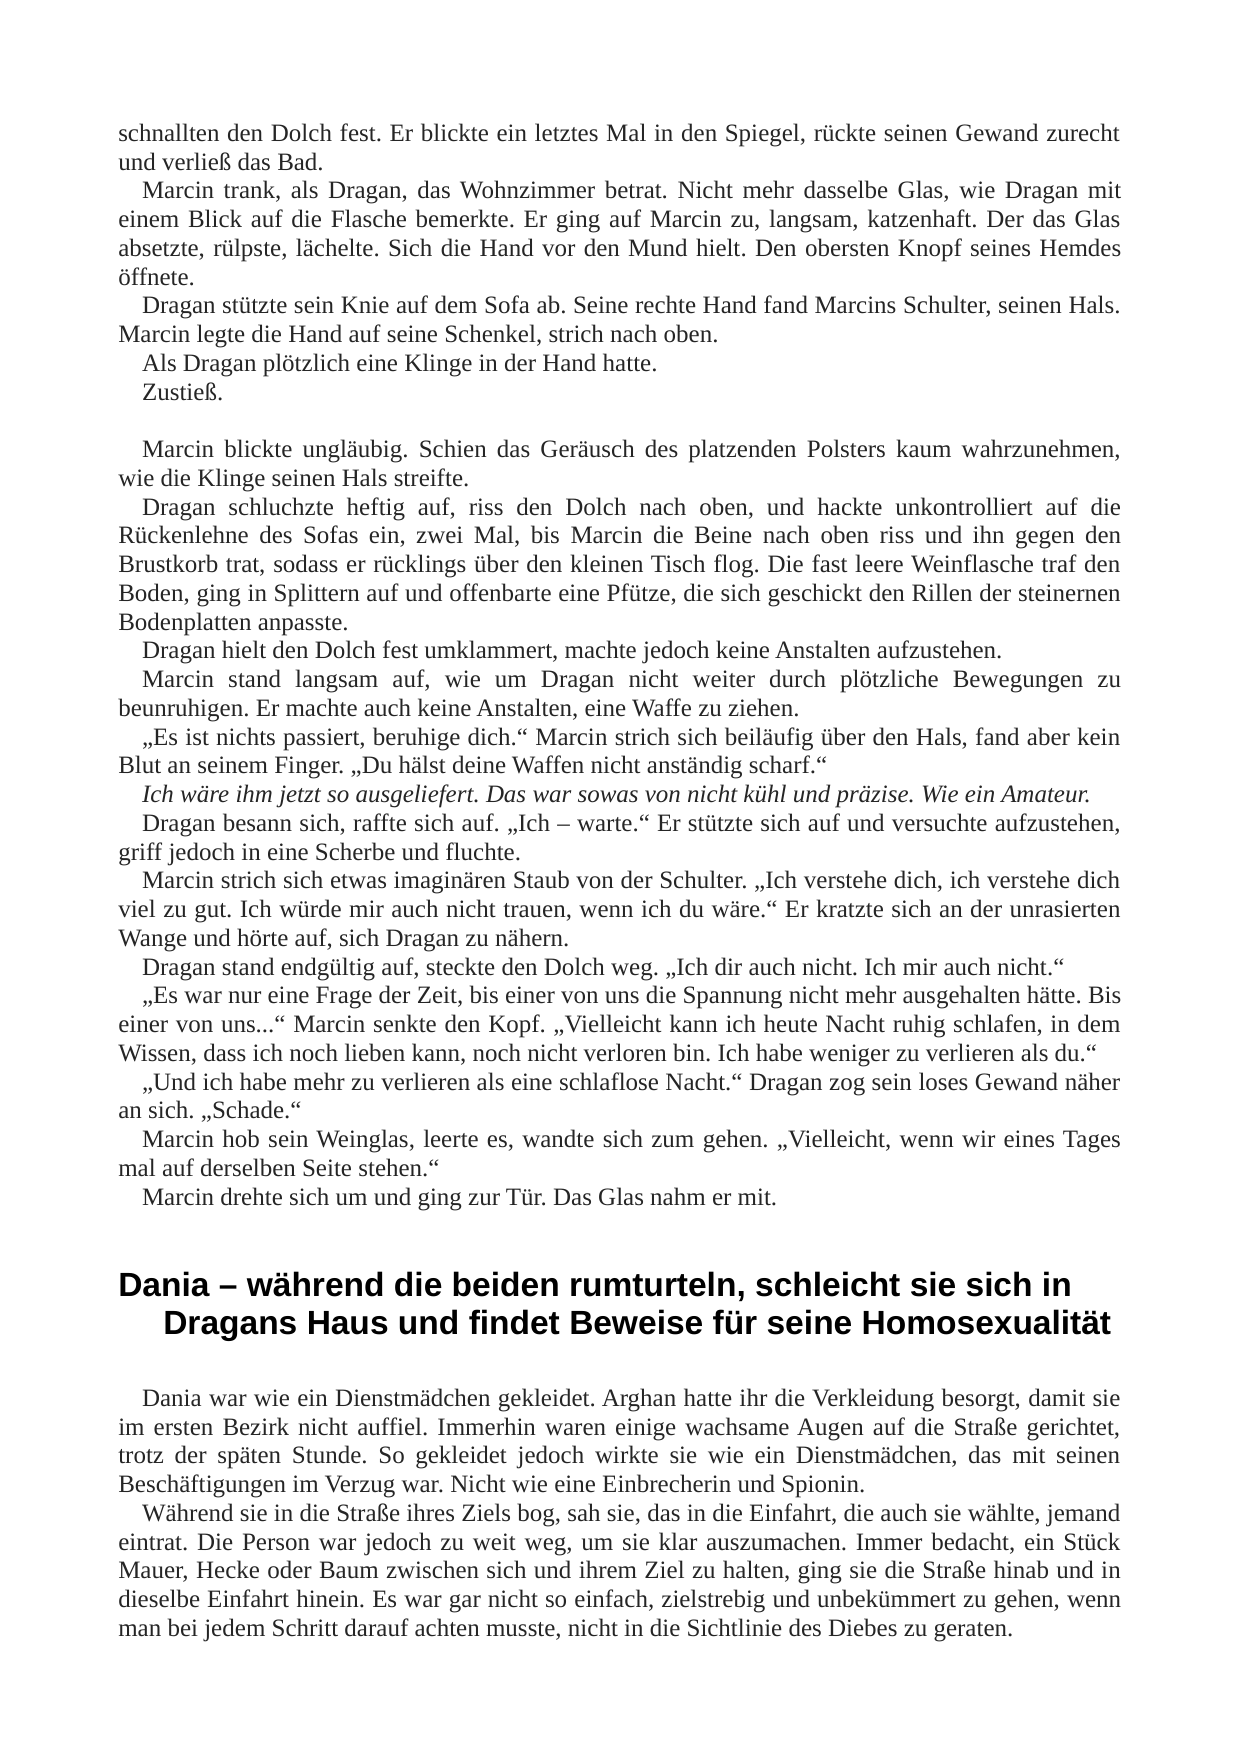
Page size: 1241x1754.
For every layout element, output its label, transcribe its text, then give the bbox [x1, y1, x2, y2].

text Als Dragan plötzlich eine Klinge in der Hand hatte. [118, 348, 1122, 377]
text Dania war wie ein Dienstmädchen gekleidet. Arghan hatte ihr die Verkleidung besorgt, damit sie im ersten Bezirk nicht auffiel. Immerhin waren einige wachsame Augen auf die Straße gerichtet, trotz der späten Stunde. So gekleidet jedoch wirkte sie wie ein Dienstmädchen, das mit seinen Beschäftigungen im Verzug war. Nicht wie eine Einbrecherin und Spionin. [118, 1383, 1122, 1498]
text Marcin trank, als Dragan, das Wohnzimmer betrat. Nicht mehr dasselbe Glas, wie Dragan mit einem Blick auf die Flasche bemerkte. Er ging auf Marcin zu, langsam, katzenhaft. Der das Glas absetzte, rülpste, lächelte. Sich die Hand vor den Mund hielt. Den obersten Knopf seines Hemdes öffnete. [118, 176, 1122, 291]
text Während sie in die Straße ihres Ziels bog, sah sie, das in die Einfahrt, die auch sie wählte, jemand eintrat. Die Person war jedoch zu weit weg, um sie klar auszumachen. Immer bedacht, ein Stück Mauer, Hecke oder Baum zwischen sich und ihrem Ziel zu halten, ging sie die Straße hinab und in dieselbe Einfahrt hinein. Es war gar nicht so einfach, zielstrebig und unbekümmert zu gehen, wenn man bei jedem Schritt darauf achten musste, nicht in die Sichtlinie des Diebes zu geraten. [118, 1498, 1122, 1642]
text Marcin drehte sich um und ging zur Tür. Das Glas nahm er mit. [118, 1182, 1122, 1211]
text Ich wäre ihm jetzt so ausgeliefert. Das war sowas von nicht kühl und präzise. Wie ein Amateur. [118, 779, 1122, 808]
text „Es war nur eine Frage der Zeit, bis einer von uns die Spannung nicht mehr ausgehalten hätte. Bis einer von uns...“ Marcin senkte den Kopf. „Vielleicht kann ich heute Nacht ruhig schlafen, in dem Wissen, dass ich noch lieben kann, noch nicht verloren bin. Ich habe weniger zu verlieren als du.“ [118, 981, 1122, 1067]
text Marcin blickte ungläubig. Schien das Geräusch des platzenden Polsters kaum wahrzunehmen, wie die Klinge seinen Hals streifte. [118, 434, 1122, 492]
text Marcin strich sich etwas imaginären Staub von der Schulter. „Ich verstehe dich, ich verstehe dich viel zu gut. Ich würde mir auch nicht trauen, wenn ich du wäre.“ Er kratzte sich an der unrasierten Wange und hörte auf, sich Dragan zu nähern. [118, 866, 1122, 952]
subtitle Dania – während die beiden rumturteln, schleicht sie sich in Dragans Haus und findet Beweise für seine Homosexualität [118, 1264, 1122, 1342]
text „Es ist nichts passiert, beruhige dich.“ Marcin strich sich beiläufig über den Hals, fand aber kein Blut an seinem Finger. „Du hälst deine Waffen nicht anständig scharf.“ [118, 722, 1122, 779]
text schnallten den Dolch fest. Er blickte ein letztes Mal in den Spiegel, rückte seinen Gewand zurecht und verließ das Bad. [118, 118, 1122, 176]
text Dragan hielt den Dolch fest umklammert, machte jedoch keine Anstalten aufzustehen. [118, 636, 1122, 664]
text Zustieß. [118, 377, 1122, 406]
text Dragan stand endgültig auf, steckte den Dolch weg. „Ich dir auch nicht. Ich mir auch nicht.“ [118, 952, 1122, 981]
text Dragan besann sich, raffte sich auf. „Ich – warte.“ Er stützte sich auf und versuchte aufzustehen, griff jedoch in eine Scherbe und fluchte. [118, 808, 1122, 866]
text Marcin hob sein Weinglas, leerte es, wandte sich zum gehen. „Vielleicht, wenn wir eines Tages mal auf derselben Seite stehen.“ [118, 1124, 1122, 1182]
text Dragan schluchzte heftig auf, riss den Dolch nach oben, und hackte unkontrolliert auf die Rückenlehne des Sofas ein, zwei Mal, bis Marcin die Beine nach oben riss und ihn gegen den Brustkorb trat, sodass er rücklings über den kleinen Tisch flog. Die fast leere Weinflasche traf den Boden, ging in Splittern auf und offenbarte eine Pfütze, die sich geschickt den Rillen der steinernen Bodenplatten anpasste. [118, 492, 1122, 636]
text „Und ich habe mehr zu verlieren als eine schlaflose Nacht.“ Dragan zog sein loses Gewand näher an sich. „Schade.“ [118, 1067, 1122, 1124]
text Marcin stand langsam auf, wie um Dragan nicht weiter durch plötzliche Bewegungen zu beunruhigen. Er machte auch keine Anstalten, eine Waffe zu ziehen. [118, 664, 1122, 722]
text Dragan stützte sein Knie auf dem Sofa ab. Seine rechte Hand fand Marcins Schulter, seinen Hals. Marcin legte die Hand auf seine Schenkel, strich nach oben. [118, 291, 1122, 348]
